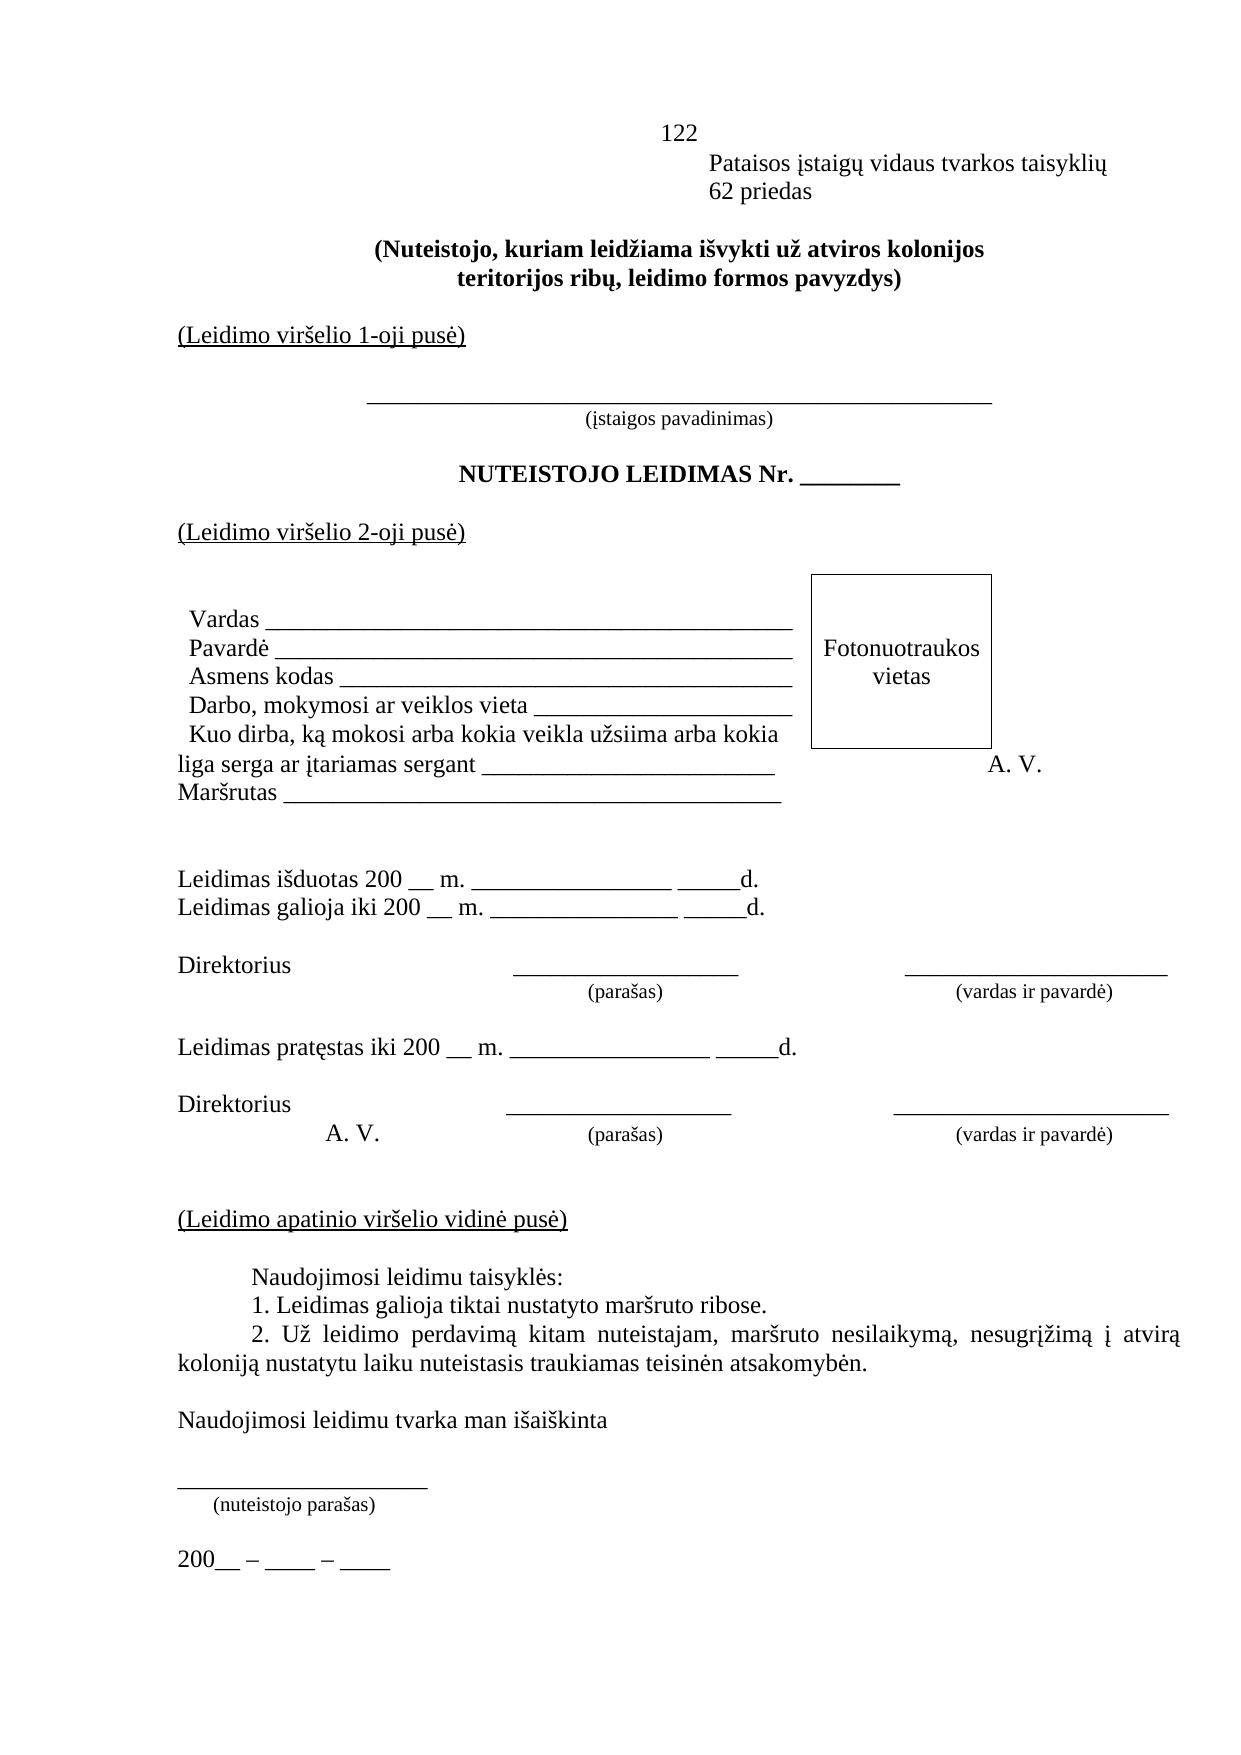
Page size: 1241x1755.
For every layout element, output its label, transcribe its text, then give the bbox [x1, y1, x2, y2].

text Direktorius __________________ _____________________ [177, 950, 1181, 979]
text 62 priedas [177, 176, 1181, 205]
text 2. Už leidimo perdavimą kitam nuteistajam, maršruto nesilaikymą, nesugrįžimą į atvirą koloniją nustatytu laiku nuteistasis traukiamas teisinėn atsakomybėn. [177, 1319, 1181, 1377]
text __________________________________________________ [177, 378, 1181, 406]
text 1. Leidimas galioja tiktai nustatyto maršruto ribose. [177, 1290, 1181, 1319]
text (nuteistojo parašas) [177, 1492, 1181, 1516]
text Leidimas pratęstas iki 200 __ m. ________________ _____d. [177, 1032, 1181, 1060]
text Maršrutas [177, 777, 1181, 806]
text teritorijos ribų, leidimo formos pavyzdys) [177, 263, 1181, 291]
text Leidimas galioja iki 200 __ m. _______________ _____d. [177, 892, 1181, 921]
text liga serga ar įtariamas sergant A. V. [177, 749, 1181, 777]
text Naudojimosi leidimu taisyklės: [177, 1262, 1181, 1290]
table_header Vardas Pavardė Asmens kodas Darbo, mokymosi ar veiklos vieta Kuo dirba, ką mokosi arba kokia veikla užsiima arba kokia [177, 574, 811, 748]
text 200__ – ____ – ____ [177, 1544, 1181, 1573]
text Leidimas išduotas 200 __ m. ________________ _____d. [177, 864, 1181, 892]
text A. V. (parašas) (vardas ir pavardė) [177, 1118, 1181, 1147]
text ____________________ [177, 1463, 1181, 1492]
text (Leidimo apatinio viršelio vidinė pusė) [177, 1204, 1181, 1233]
text Pataisos įstaigų vidaus tvarkos taisyklių [709, 148, 1181, 176]
text (parašas) (vardas ir pavardė) [177, 979, 1181, 1003]
text Naudojimosi leidimu tvarka man išaiškinta [177, 1405, 1181, 1434]
text NUTEISTOJO LEIDIMAS Nr. ________ [177, 459, 1181, 488]
text Direktorius __________________ ______________________ [177, 1089, 1181, 1118]
text (Leidimo viršelio 2-oji pusė) [177, 517, 1181, 545]
text (įstaigos pavadinimas) [177, 406, 1181, 430]
table_header Fotonuotraukos vietas [812, 575, 991, 748]
text (Nuteistojo, kuriam leidžiama išvykti už atviros kolonijos [177, 234, 1181, 263]
text (Leidimo viršelio 1-oji pusė) [177, 320, 1181, 349]
